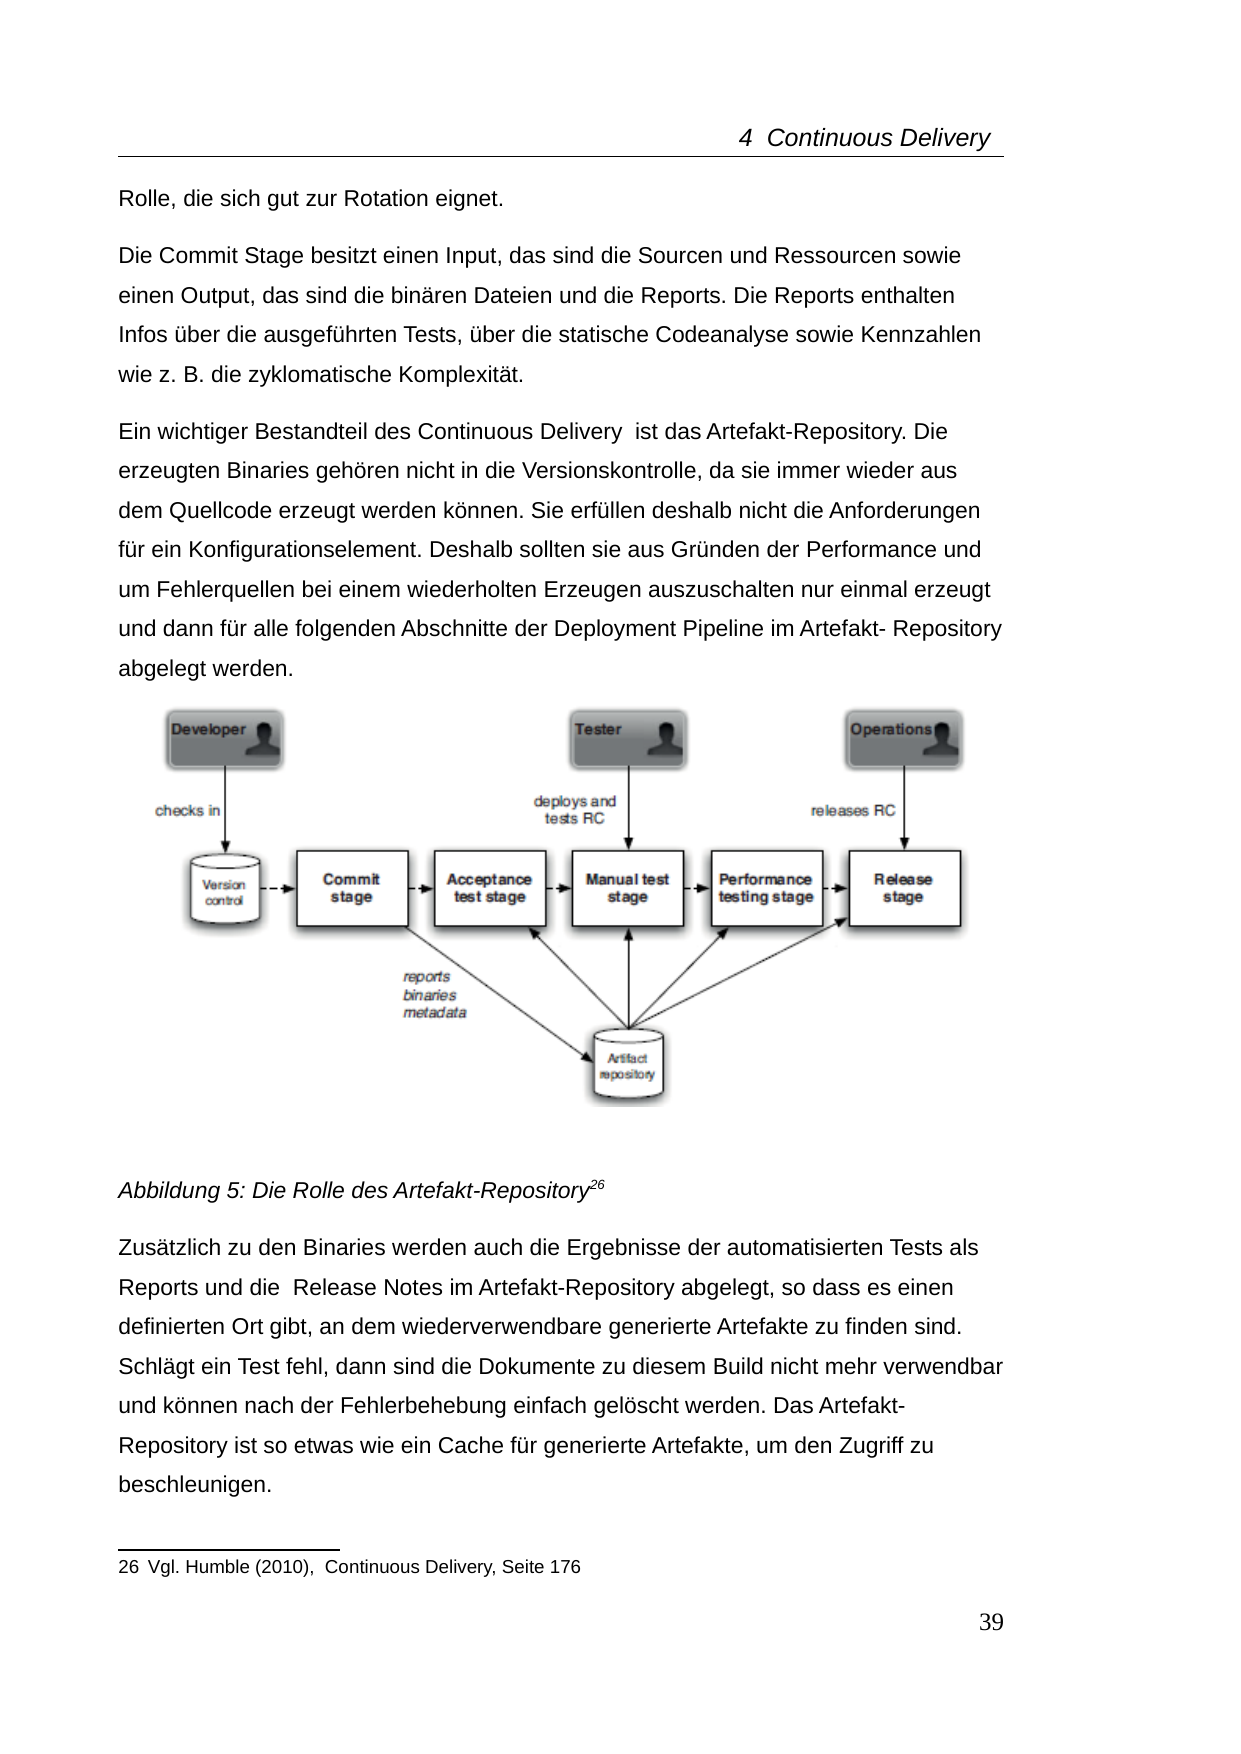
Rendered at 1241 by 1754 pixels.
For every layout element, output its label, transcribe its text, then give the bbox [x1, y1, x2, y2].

picture [151, 694, 971, 1107]
text Abbildung 5: Die Rolle des Artefakt-Repository [118, 1177, 1004, 1203]
text Ein wichtiger Bestandteil des Continuous Delivery ist das Artefakt-Repository. Die erzeugten Binaries gehören nicht in die Versionskontrolle, da sie immer wieder aus dem Quellcode erzeugt werden können. Sie erfüllen deshalb nicht die Anforderungen für ein Konfigurationselement. Deshalb sollten sie aus Gründen der Performance und um Fehlerquellen bei einem wiederholten Erzeugen auszuschalten nur einmal erzeugt und dann für alle folgenden Abschnitte der Deployment Pipeline im Artefakt- Repository abgelegt werden. [118, 418, 1004, 681]
text Die Commit Stage besitzt einen Input, das sind die Sourcen und Ressourcen sowie einen Output, das sind die binären Dateien und die Reports. Die Reports enthalten Infos über die ausgeführten Tests, über die statische Codeanalyse sowie Kennzahlen wie z. B. die zyklomatische Komplexität. [118, 242, 1004, 387]
text Rolle, die sich gut zur Rotation eignet. [118, 185, 1004, 212]
text Zusätzlich zu den Binaries werden auch die Ergebnisse der automatisierten Tests als Reports und die Release Notes im Artefakt-Repository abgelegt, so dass es einen definierten Ort gibt, an dem wiederverwendbare generierte Artefakte zu finden sind. Schlägt ein Test fehl, dann sind die Dokumente zu diesem Build nicht mehr verwendbar und können nach der Fehlerbehebung einfach gelöscht werden. Das Artefakt- Repository ist so etwas wie ein Cache für generierte Artefakte, um den Zugriff zu beschleunigen. [118, 1234, 1004, 1498]
text Vgl. Humble (2010), Continuous Delivery, Seite 176 [118, 1556, 1004, 1578]
